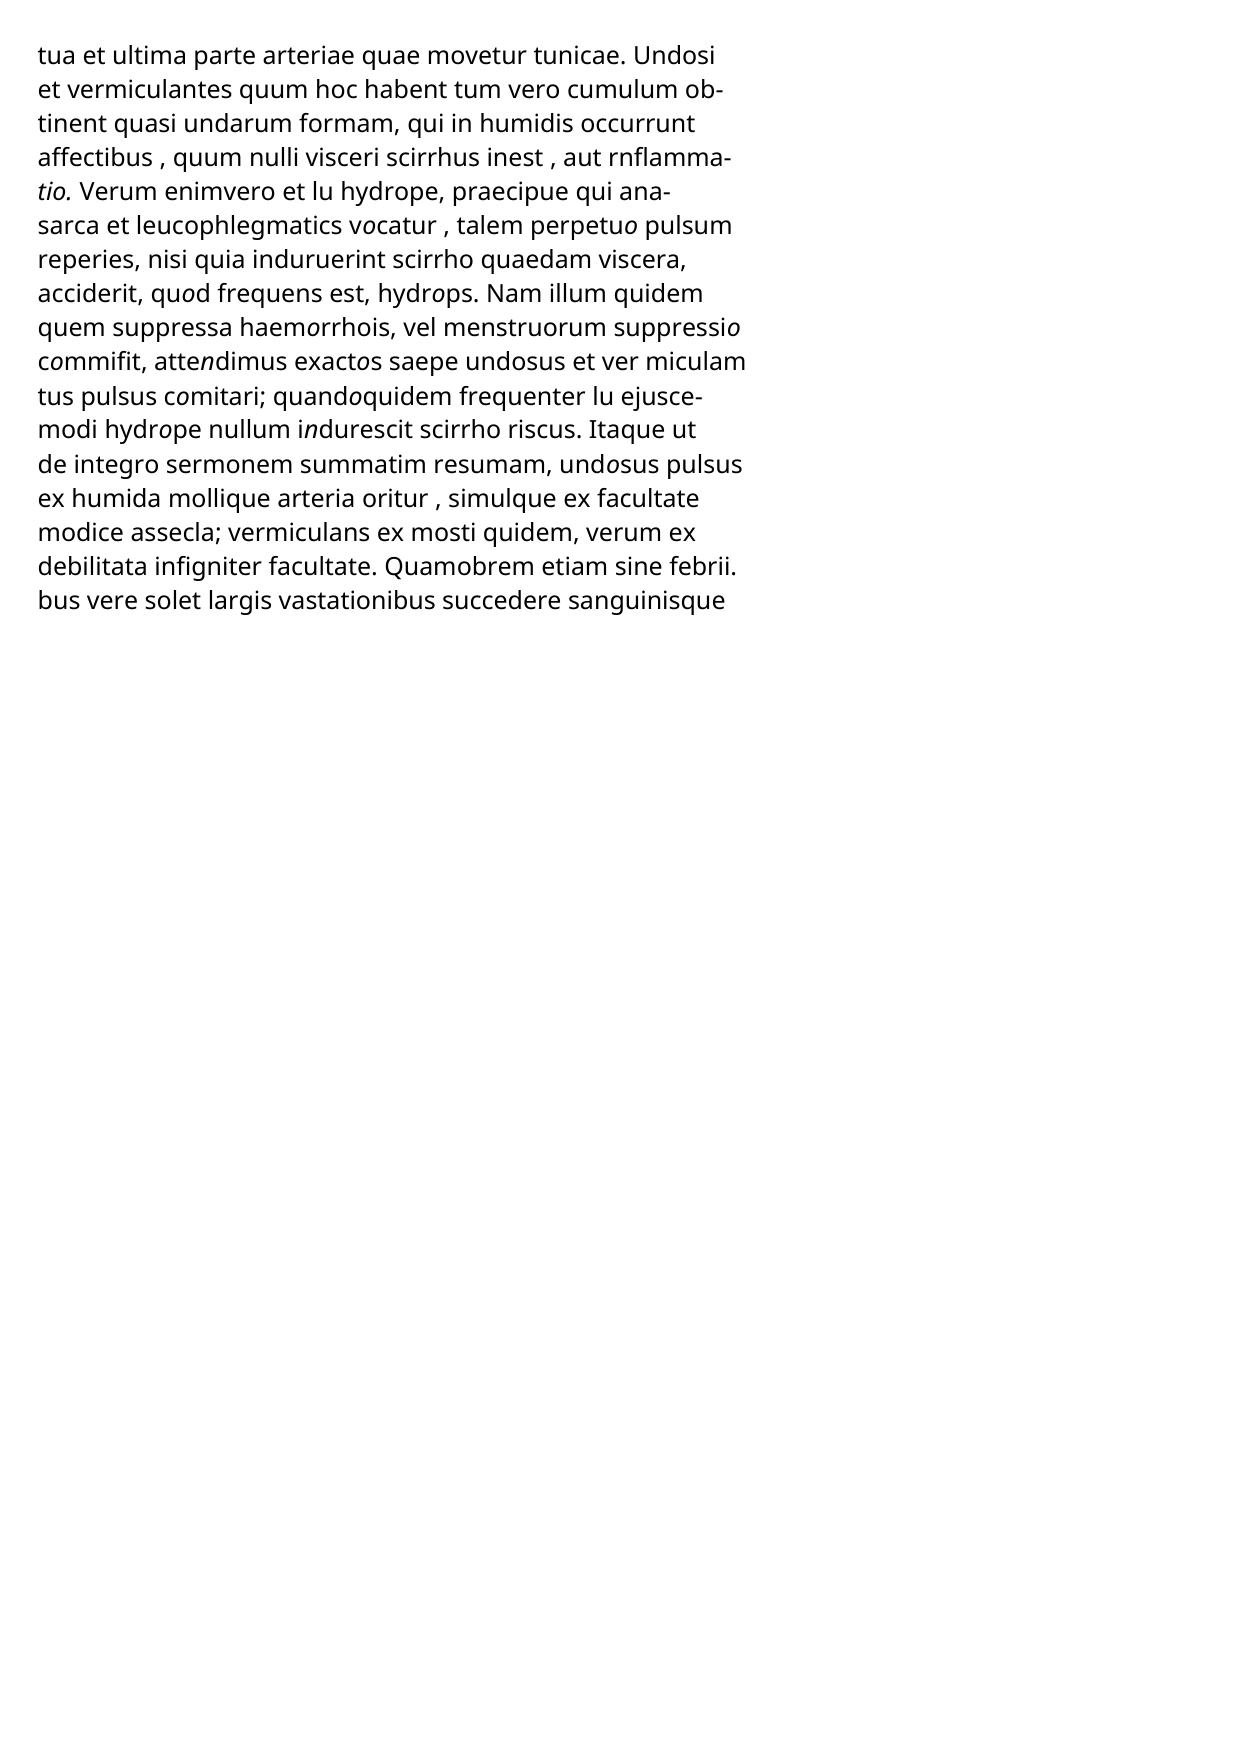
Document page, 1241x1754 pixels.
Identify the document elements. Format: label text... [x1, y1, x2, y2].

text tua et ultima parte arteriae quae movetur tunicae. Undosi et vermiculantes quum hoc habent tum vero cumulum ob- tinent quasi undarum formam, qui in humidis occurrunt affectibus , quum nulli visceri scirrhus inest , aut rnflamma- tio. Verum enimvero et lu hydrope, praecipue qui ana- sarca et leucophlegmatics vocatur , talem perpetuo pulsum reperies, nisi quia induruerint scirrho quaedam viscera, acciderit, quod frequens est, hydrops. Nam illum quidem quem suppressa haemorrhois, vel menstruorum suppressio commifit, attendimus exactos saepe undosus et ver miculam tus pulsus comitari; quandoquidem frequenter lu ejusce- modi hydrope nullum indurescit scirrho riscus. Itaque ut de integro sermonem summatim resumam, undosus pulsus ex humida mollique arteria oritur , simulque ex facultate modice assecla; vermiculans ex mosti quidem, verum ex debilitata infigniter facultate. Quamobrem etiam sine febrii. bus vere solet largis vastationibus succedere sanguinisque [37, 37, 1203, 617]
